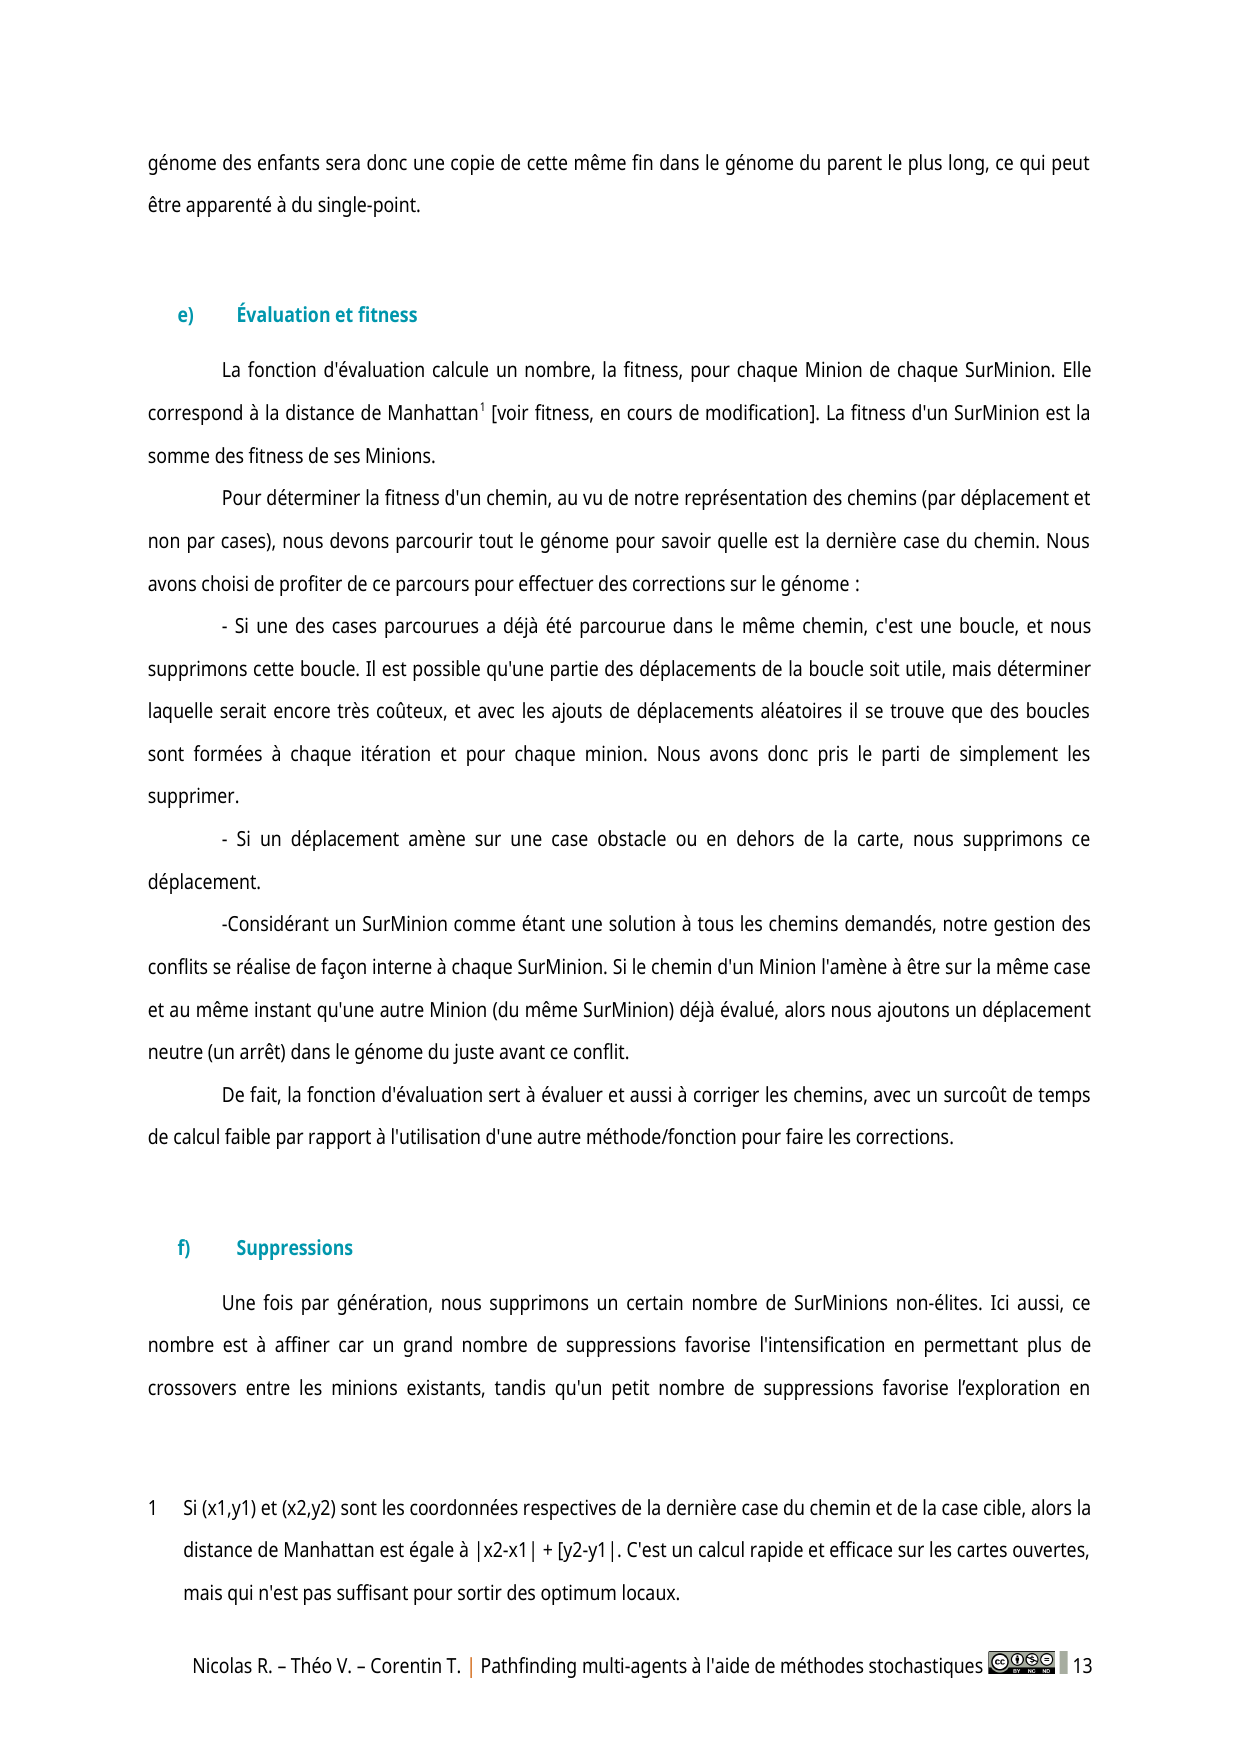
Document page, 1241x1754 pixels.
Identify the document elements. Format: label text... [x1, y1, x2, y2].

picture [988, 1651, 1055, 1674]
subtitle Suppressions [177, 1233, 1092, 1261]
text De fait, la fonction d'évaluation sert à évaluer et aussi à corriger les chemins, avec un surcoût de temps de calcul faible par rapport à l'utilisation d'une autre méthode/fonction pour faire les corrections. [148, 1080, 1092, 1151]
picture [1059, 1651, 1068, 1674]
text - Si une des cases parcourues a déjà été parcourue dans le même chemin, c'est une boucle, et nous supprimons cette boucle. Il est possible qu'une partie des déplacements de la boucle soit utile, mais déterminer laquelle serait encore très coûteux, et avec les ajouts de déplacements aléatoires il se trouve que des boucles sont formées à chaque itération et pour chaque minion. Nous avons donc pris le parti de simplement les supprimer. [148, 611, 1092, 810]
text Une fois par génération, nous supprimons un certain nombre de SurMinions non-élites. Ici aussi, ce nombre est à affiner car un grand nombre de suppressions favorise l'intensification en permettant plus de crossovers entre les minions existants, tandis qu'un petit nombre de suppressions favorise l’exploration en [148, 1288, 1092, 1401]
subtitle Évaluation et fitness [177, 301, 1092, 329]
text -Considérant un SurMinion comme étant une solution à tous les chemins demandés, notre gestion des conflits se réalise de façon interne à chaque SurMinion. Si le chemin d'un Minion l'amène à être sur la même case et au même instant qu'une autre Minion (du même SurMinion) déjà évalué, alors nous ajoutons un déplacement neutre (un arrêt) dans le génome du juste avant ce conflit. [148, 909, 1092, 1066]
text Si (x1,y1) et (x2,y2) sont les coordonnées respectives de la dernière case du chemin et de la case cible, alors la distance de Manhattan est égale à |x2-x1| + [y2-y1|. C'est un calcul rapide et efficace sur les cartes ouvertes, mais qui n'est pas suffisant pour sortir des optimum locaux. [148, 1493, 1092, 1606]
text - Si un déplacement amène sur une case obstacle ou en dehors de la carte, nous supprimons ce déplacement. [148, 824, 1092, 895]
text génome des enfants sera donc une copie de cette même fin dans le génome du parent le plus long, ce qui peut être apparenté à du single-point. [148, 148, 1092, 219]
text La fonction d'évaluation calcule un nombre, la fitness, pour chaque Minion de chaque SurMinion. Elle correspond à la distance de Manhattan [voir fitness, en cours de modification]. La fitness d'un SurMinion est la somme des fitness de ses Minions. [148, 356, 1092, 469]
text Pour déterminer la fitness d'un chemin, au vu de notre représentation des chemins (par déplacement et non par cases), nous devons parcourir tout le génome pour savoir quelle est la dernière case du chemin. Nous avons choisi de profiter de ce parcours pour effectuer des corrections sur le génome : [148, 483, 1092, 597]
